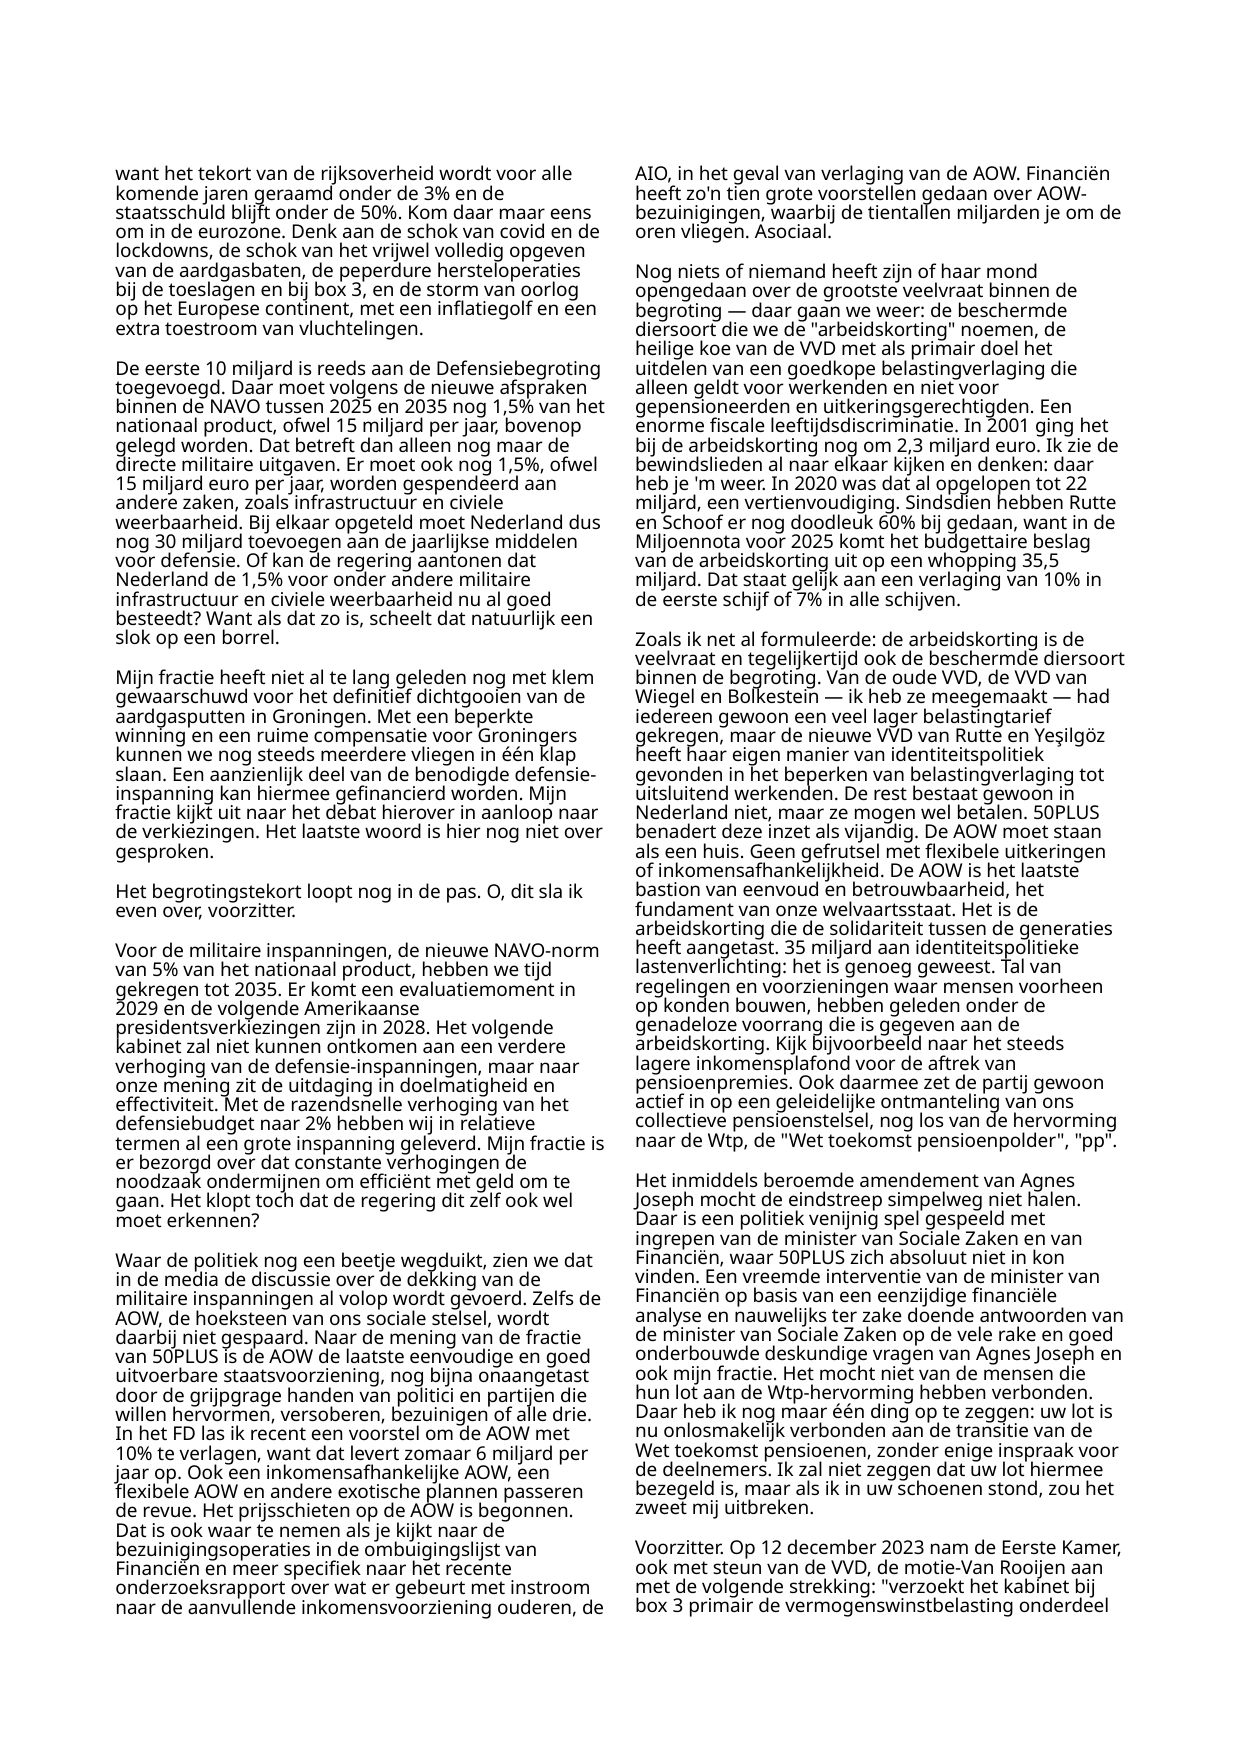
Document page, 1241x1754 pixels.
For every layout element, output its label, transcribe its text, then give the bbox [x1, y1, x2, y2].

text Nog niets of niemand heeft zijn of haar mond opengedaan over de grootste veelvraat binnen de begroting — daar gaan we weer: de beschermde diersoort die we de "arbeidskorting" noemen, de heilige koe van de VVD met als primair doel het uitdelen van een goedkope belastingverlaging die alleen geldt voor werkenden en niet voor gepensioneerden en uitkeringsgerechtigden. Een enorme fiscale leeftijdsdiscriminatie. In 2001 ging het bij de arbeidskorting nog om 2,3 miljard euro. Ik zie de bewindslieden al naar elkaar kijken en denken: daar heb je 'm weer. In 2020 was dat al opgelopen tot 22 miljard, een vertienvoudiging. Sindsdien hebben Rutte en Schoof er nog doodleuk 60% bij gedaan, want in de Miljoennota voor 2025 komt het budgettaire beslag van de arbeidskorting uit op een whopping 35,5 miljard. Dat staat gelijk aan een verlaging van 10% in de eerste schijf of 7% in alle schijven. [635, 263, 1125, 610]
text Waar de politiek nog een beetje wegduikt, zien we dat in de media de discussie over de dekking van de militaire inspanningen al volop wordt gevoerd. Zelfs de AOW, de hoeksteen van ons sociale stelsel, wordt daarbij niet gespaard. Naar de mening van de fractie van 50PLUS is de AOW de laatste eenvoudige en goed uitvoerbare staatsvoorziening, nog bijna onaangetast door de grijpgrage handen van politici en partijen die willen hervormen, versoberen, bezuinigen of alle drie. In het FD las ik recent een voorstel om de AOW met 10% te verlagen, want dat levert zomaar 6 miljard per jaar op. Ook een inkomensafhankelijke AOW, een flexibele AOW en andere exotische plannen passeren de revue. Het prijsschieten op de AOW is begonnen. Dat is ook waar te nemen als je kijkt naar de bezuinigingsoperaties in de ombuigingslijst van Financiën en meer specifiek naar het recente onderzoeksrapport over wat er gebeurt met instroom naar de aanvullende inkomensvoorziening ouderen, de [115, 1252, 605, 1618]
text Voor de militaire inspanningen, de nieuwe NAVO-norm van 5% van het nationaal product, hebben we tijd gekregen tot 2035. Er komt een evaluatiemoment in 2029 en de volgende Amerikaanse presidentsverkiezingen zijn in 2028. Het volgende kabinet zal niet kunnen ontkomen aan een verdere verhoging van de defensie-inspanningen, maar naar onze mening zit de uitdaging in doelmatigheid en effectiviteit. Met de razendsnelle verhoging van het defensiebudget naar 2% hebben wij in relatieve termen al een grote inspanning geleverd. Mijn fractie is er bezorgd over dat constante verhogingen de noodzaak ondermijnen om efficiënt met geld om te gaan. Het klopt toch dat de regering dit zelf ook wel moet erkennen? [115, 942, 605, 1231]
text AIO, in het geval van verlaging van de AOW. Financiën heeft zo'n tien grote voorstellen gedaan over AOW-bezuinigingen, waarbij de tientallen miljarden je om de oren vliegen. Asociaal. [635, 165, 1125, 242]
text De eerste 10 miljard is reeds aan de Defensiebegroting toegevoegd. Daar moet volgens de nieuwe afspraken binnen de NAVO tussen 2025 en 2035 nog 1,5% van het nationaal product, ofwel 15 miljard per jaar, bovenop gelegd worden. Dat betreft dan alleen nog maar de directe militaire uitgaven. Er moet ook nog 1,5%, ofwel 15 miljard euro per jaar, worden gespendeerd aan andere zaken, zoals infrastructuur en civiele weerbaarheid. Bij elkaar opgeteld moet Nederland dus nog 30 miljard toevoegen aan de jaarlijkse middelen voor defensie. Of kan de regering aantonen dat Nederland de 1,5% voor onder andere militaire infrastructuur en civiele weerbaarheid nu al goed besteedt? Want als dat zo is, scheelt dat natuurlijk een slok op een borrel. [115, 359, 605, 648]
text Het inmiddels beroemde amendement van Agnes Joseph mocht de eindstreep simpelweg niet halen. Daar is een politiek venijnig spel gespeeld met ingrepen van de minister van Sociale Zaken en van Financiën, waar 50PLUS zich absoluut niet in kon vinden. Een vreemde interventie van de minister van Financiën op basis van een eenzijdige financiële analyse en nauwelijks ter zake doende antwoorden van de minister van Sociale Zaken op de vele rake en goed onderbouwde deskundige vragen van Agnes Joseph en ook mijn fractie. Het mocht niet van de mensen die hun lot aan de Wtp-hervorming hebben verbonden. Daar heb ik nog maar één ding op te zeggen: uw lot is nu onlosmakelijk verbonden aan de transitie van de Wet toekomst pensioenen, zonder enige inspraak voor de deelnemers. Ik zal niet zeggen dat uw lot hiermee bezegeld is, maar als ik in uw schoenen stond, zou het zweet mij uitbreken. [635, 1172, 1125, 1519]
text Mijn fractie heeft niet al te lang geleden nog met klem gewaarschuwd voor het definitief dichtgooien van de aardgasputten in Groningen. Met een beperkte winning en een ruime compensatie voor Groningers kunnen we nog steeds meerdere vliegen in één klap slaan. Een aanzienlijk deel van de benodigde defensie-inspanning kan hiermee gefinancierd worden. Mijn fractie kijkt uit naar het debat hierover in aanloop naar de verkiezingen. Het laatste woord is hier nog niet over gesproken. [115, 669, 605, 862]
text want het tekort van de rijksoverheid wordt voor alle komende jaren geraamd onder de 3% en de staatsschuld blijft onder de 50%. Kom daar maar eens om in de eurozone. Denk aan de schok van covid en de lockdowns, de schok van het vrijwel volledig opgeven van de aardgasbaten, de peperdure hersteloperaties bij de toeslagen en bij box 3, en de storm van oorlog op het Europese continent, met een inflatiegolf en een extra toestroom van vluchtelingen. [115, 165, 605, 339]
text Het begrotingstekort loopt nog in de pas. O, dit sla ik even over, voorzitter. [115, 883, 605, 921]
text Zoals ik net al formuleerde: de arbeidskorting is de veelvraat en tegelijkertijd ook de beschermde diersoort binnen de begroting. Van de oude VVD, de VVD van Wiegel en Bolkestein — ik heb ze meegemaakt — had iedereen gewoon een veel lager belastingtarief gekregen, maar de nieuwe VVD van Rutte en Yeşilgöz heeft haar eigen manier van identiteitspolitiek gevonden in het beperken van belastingverlaging tot uitsluitend werkenden. De rest bestaat gewoon in Nederland niet, maar ze mogen wel betalen. 50PLUS benadert deze inzet als vijandig. De AOW moet staan als een huis. Geen gefrutsel met flexibele uitkeringen of inkomensafhankelijkheid. De AOW is het laatste bastion van eenvoud en betrouwbaarheid, het fundament van onze welvaartsstaat. Het is de arbeidskorting die de solidariteit tussen de generaties heeft aangetast. 35 miljard aan identiteitspolitieke lastenverlichting: het is genoeg geweest. Tal van regelingen en voorzieningen waar mensen voorheen op konden bouwen, hebben geleden onder de genadeloze voorrang die is gegeven aan de arbeidskorting. Kijk bijvoorbeeld naar het steeds lagere inkomensplafond voor de aftrek van pensioenpremies. Ook daarmee zet de partij gewoon actief in op een geleidelijke ontmanteling van ons collectieve pensioenstelsel, nog los van de hervorming naar de Wtp, de "Wet toekomst pensioenpolder", "pp". [635, 631, 1125, 1151]
text Voorzitter. Op 12 december 2023 nam de Eerste Kamer, ook met steun van de VVD, de motie-Van Rooijen aan met de volgende strekking: "verzoekt het kabinet bij box 3 primair de vermogenswinstbelasting onderdeel [635, 1539, 1125, 1616]
